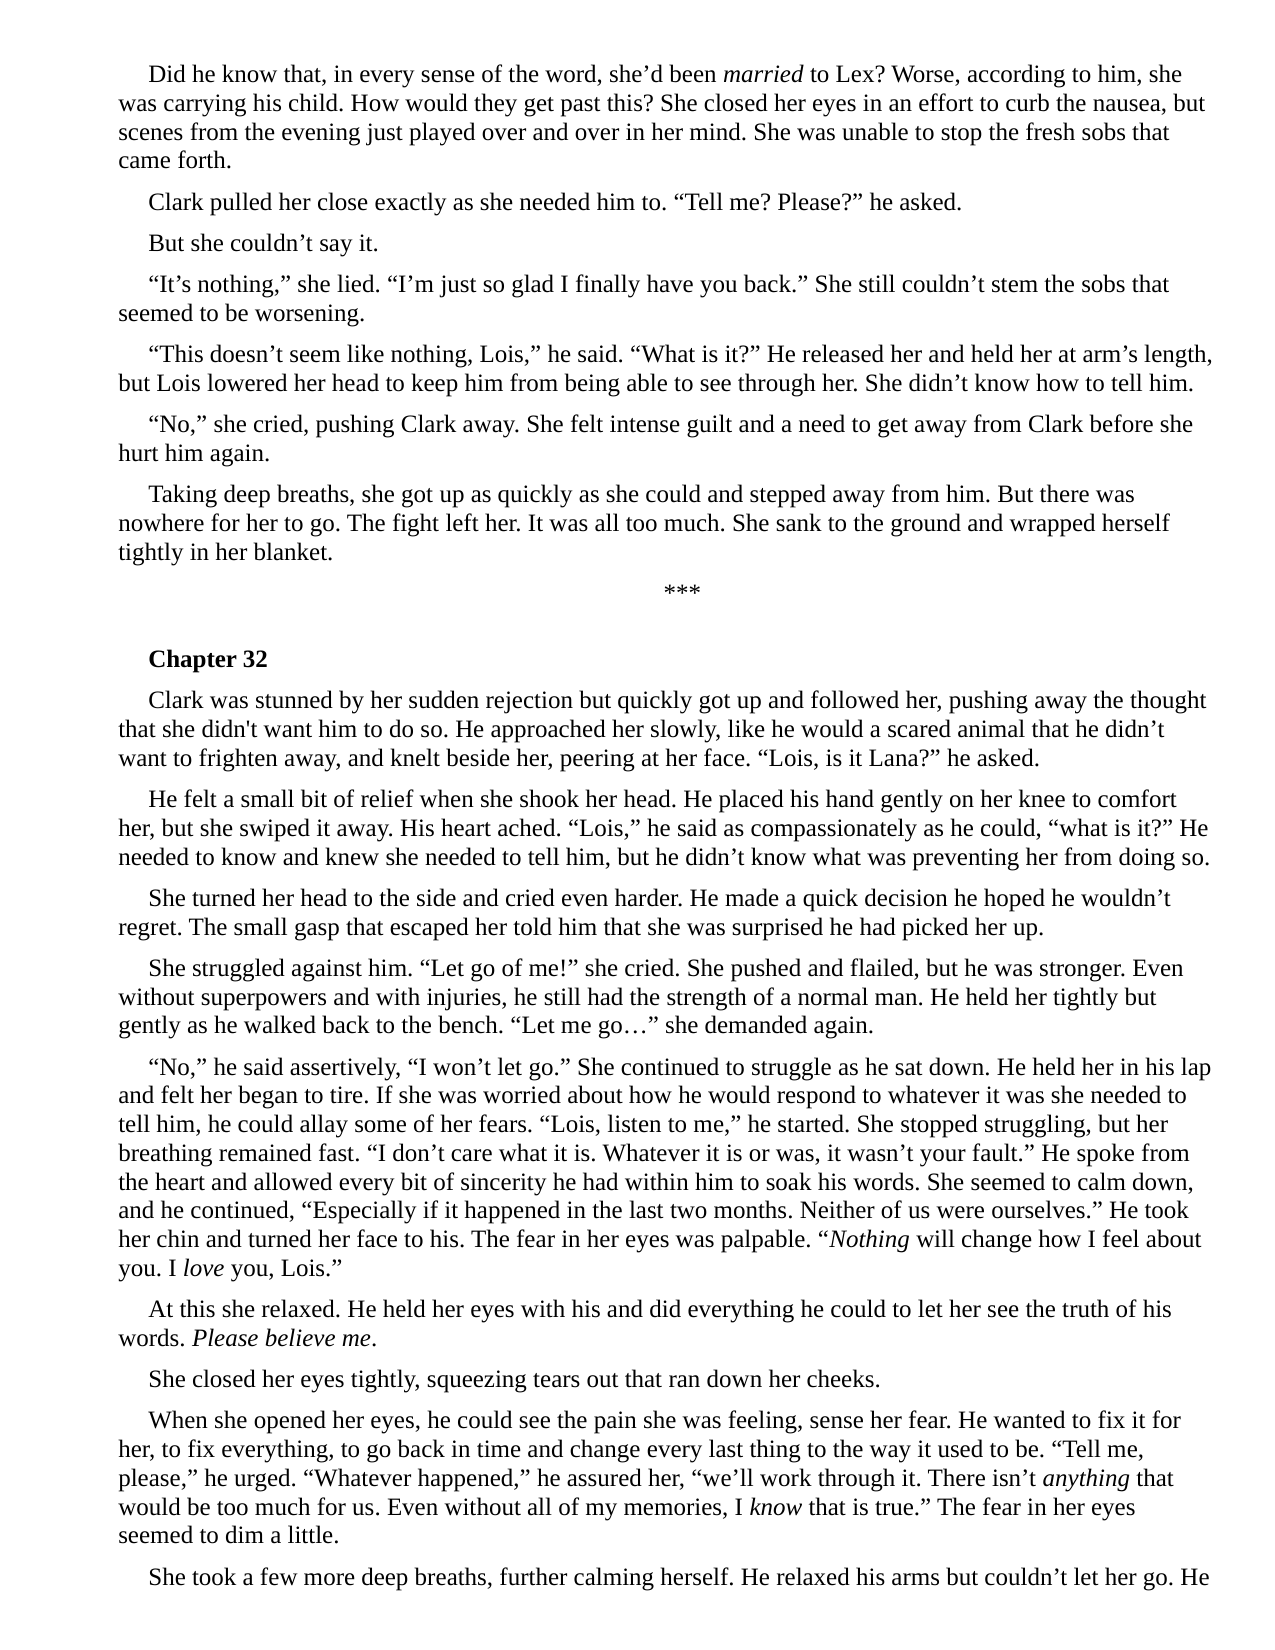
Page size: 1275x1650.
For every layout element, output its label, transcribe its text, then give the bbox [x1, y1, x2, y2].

text “It’s nothing,” she lied. “I’m just so glad I finally have you back.” She still couldn’t stem the sobs that seemed to be worsening. [118, 269, 1216, 327]
text She took a few more deep breaths, further calming herself. He relaxed his arms but couldn’t let her go. He [118, 1562, 1216, 1590]
text When she opened her eyes, he could see the pain she was feeling, sense her fear. He wanted to fix it for her, to fix everything, to go back in time and change every last thing to the way it used to be. “Tell me, please,” he urged. “Whatever happened,” he assured her, “we’ll work through it. There isn’t anything that would be too much for us. Even without all of my memories, I know that is true.” The fear in her eyes seemed to dim a little. [118, 1405, 1216, 1549]
text *** [118, 578, 1216, 607]
text “No,” he said assertively, “I won’t let go.” She continued to struggle as he sat down. He held her in his lap and felt her began to tire. If she was worried about how he would respond to whatever it was she needed to tell him, he could allay some of her fears. “Lois, listen to me,” he started. She stopped struggling, but her breathing remained fast. “I don’t care what it is. Whatever it is or was, it wasn’t your fault.” He spoke from the heart and allowed every bit of sincerity he had within him to soak his words. She seemed to calm down, and he continued, “Especially if it happened in the last two months. Neither of us were ourselves.” He took her chin and turned her face to his. The fear in her eyes was palpable. “Nothing will change how I feel about you. I love you, Lois.” [118, 1052, 1216, 1282]
text Did he know that, in every sense of the word, she’d been married to Lex? Worse, according to him, she was carrying his child. How would they get past this? She closed her eyes in an effort to curb the nausea, but scenes from the evening just played over and over in her mind. She was unable to stop the fresh sobs that came forth. [118, 59, 1216, 174]
text He felt a small bit of relief when she shook her head. He placed his hand gently on her knee to comfort her, but she swiped it away. His heart ached. “Lois,” he said as compassionately as he could, “what is it?” He needed to know and knew she needed to tell him, but he didn’t know what was preventing her from doing so. [118, 784, 1216, 870]
text At this she relaxed. He held her eyes with his and did everything he could to let her see the truth of his words. Please believe me. [118, 1294, 1216, 1352]
text Clark was stunned by her sudden rejection but quickly got up and followed her, pushing away the thought that she didn't want him to do so. He approached her slowly, like he would a scared animal that he didn’t want to frighten away, and knelt beside her, peering at her face. “Lois, is it Lana?” he asked. [118, 685, 1216, 772]
text Clark pulled her close exactly as she needed him to. “Tell me? Please?” he asked. [118, 187, 1216, 215]
text But she couldn’t say it. [118, 228, 1216, 257]
text She turned her head to the side and cried even harder. He made a quick decision he hoped he wouldn’t regret. The small gasp that escaped her told him that she was surprised he had picked her up. [118, 883, 1216, 940]
text She closed her eyes tightly, squeezing tears out that ran down her cheeks. [118, 1364, 1216, 1393]
text She struggled against him. “Let go of me!” she cried. She pushed and flailed, but he was stronger. Even without superpowers and with injuries, he still had the strength of a normal man. He held her tightly but gently as he walked back to the bench. “Let me go…” she demanded again. [118, 953, 1216, 1039]
text Taking deep breaths, she got up as quickly as she could and stepped away from him. But there was nowhere for her to go. The fight left her. It was all too much. She sank to the ground and wrapped herself tightly in her blanket. [118, 479, 1216, 565]
subtitle Chapter 32 [118, 644, 1216, 673]
text “No,” she cried, pushing Clark away. She felt intense guilt and a need to get away from Clark before she hurt him again. [118, 409, 1216, 467]
text “This doesn’t seem like nothing, Lois,” he said. “What is it?” He released her and held her at arm’s length, but Lois lowered her head to keep him from being able to see through her. She didn’t know how to tell him. [118, 339, 1216, 397]
